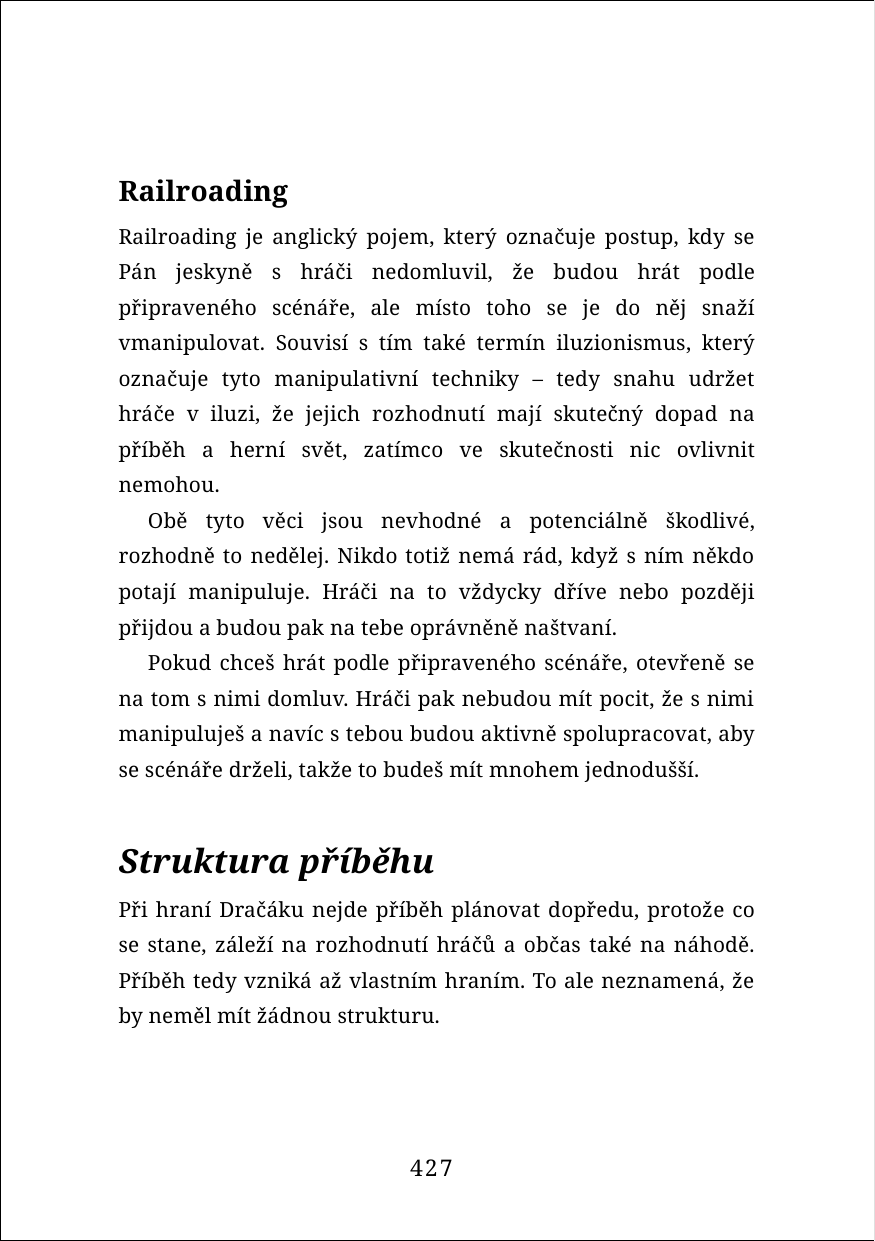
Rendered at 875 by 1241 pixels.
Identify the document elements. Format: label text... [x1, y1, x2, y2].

text Při hraní Dračáku nejde příběh plánovat dopředu, protože co se stane, záleží na rozhodnutí hráčů a občas také na náhodě. Příběh tedy vzniká až vlastním hraním. To ale neznamená, že by neměl mít žádnou strukturu. [118, 895, 756, 1030]
subtitle Struktura příběhu [118, 837, 756, 883]
subtitle Railroading [118, 172, 756, 210]
text Railroading je anglický pojem, který označuje postup, kdy se Pán jeskyně s hráči nedomluvil, že budou hrát podle připraveného scénáře, ale místo toho se je do něj snaží vmanipulovat. Souvisí s tím také termín iluzionismus, který označuje tyto manipulativní techniky – tedy snahu udržet hráče v iluzi, že jejich rozhodnutí mají skutečný dopad na příběh a herní svět, zatímco ve skutečnosti nic ovlivnit nemohou. Obě tyto věci jsou nevhodné a potenciálně škodlivé, rozhodně to nedělej. Nikdo totiž nemá rád, když s ním někdo potají manipuluje. Hráči na to vždycky dříve nebo později přijdou a budou pak na tebe oprávněně naštvaní. Pokud chceš hrát podle připraveného scénáře, otevřeně se na tom s nimi domluv. Hráči pak nebudou mít pocit, že s nimi manipuluješ a navíc s tebou budou aktivně spolupracovat, aby se scénáře drželi, takže to budeš mít mnohem jednodušší. [118, 222, 756, 783]
